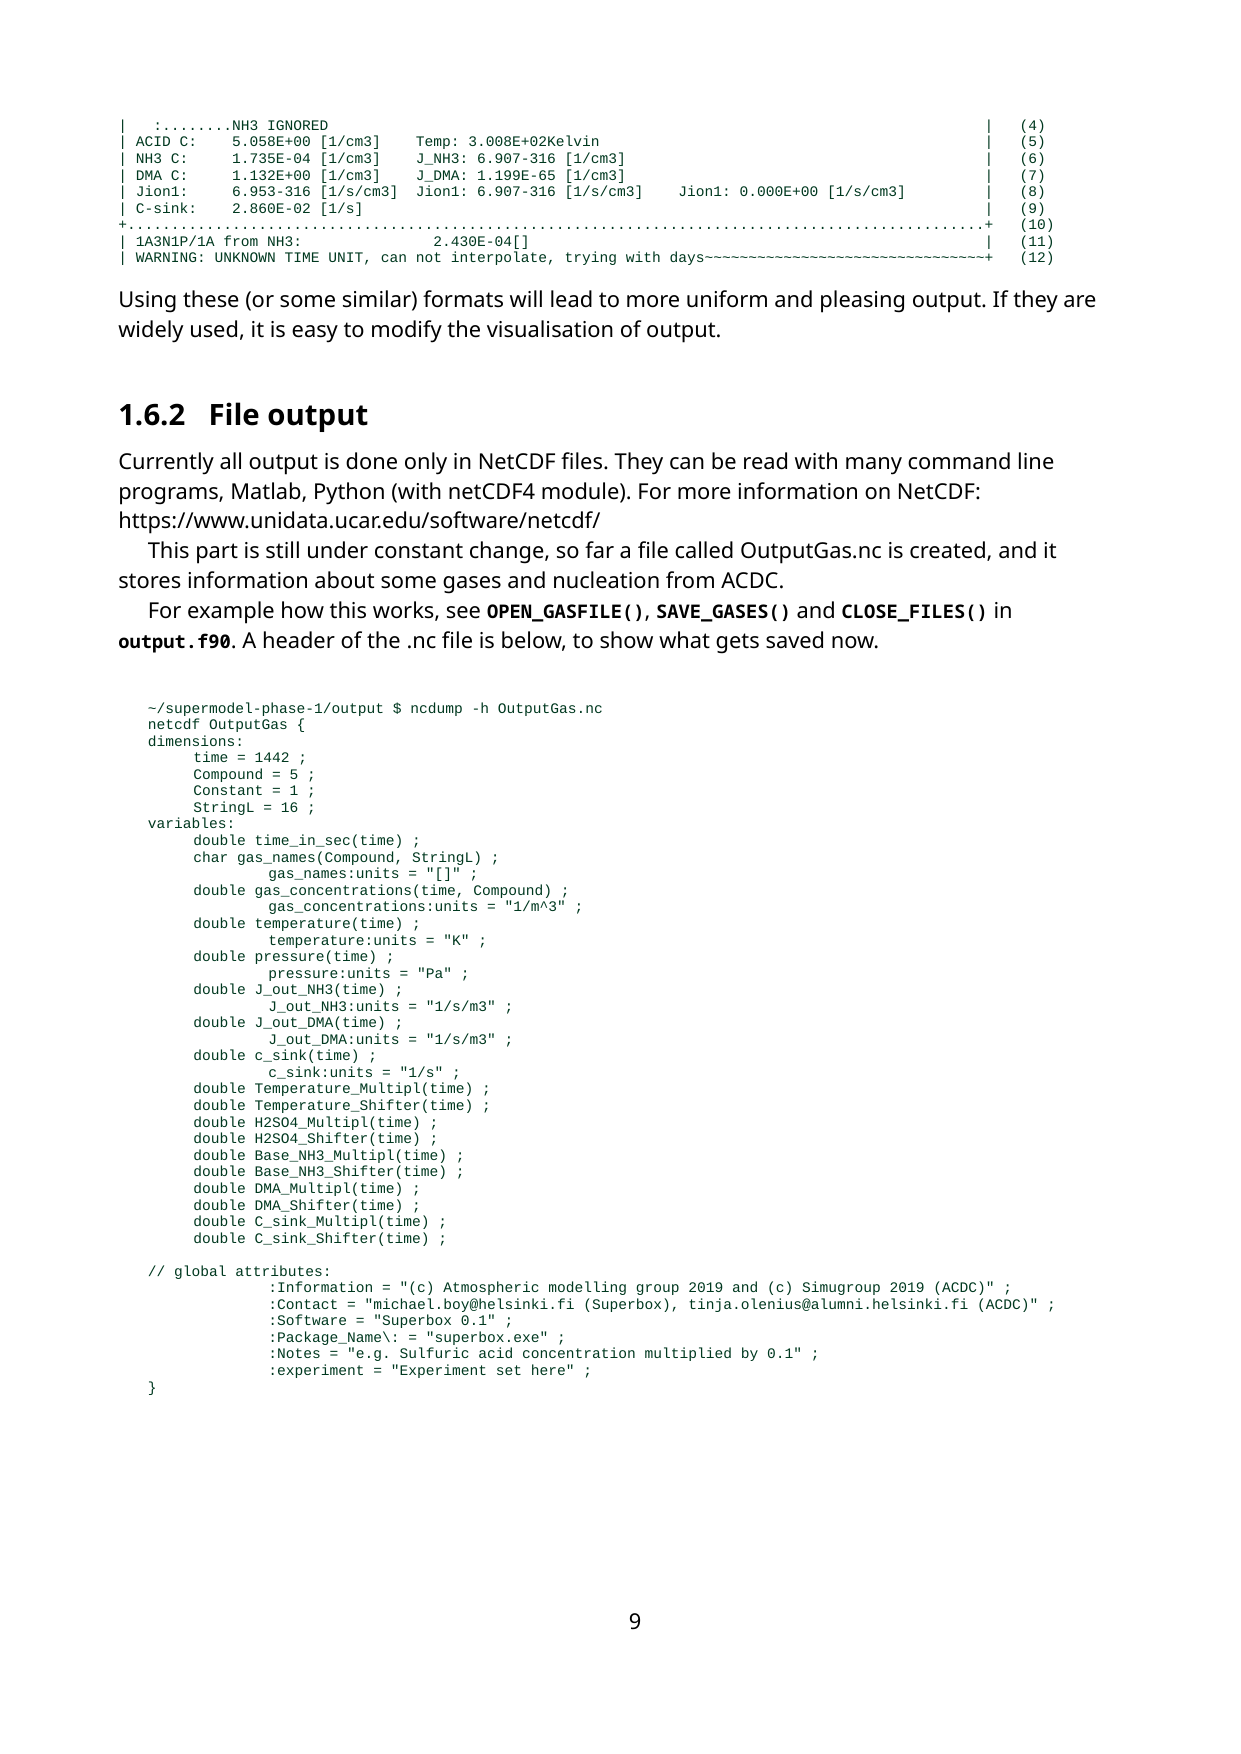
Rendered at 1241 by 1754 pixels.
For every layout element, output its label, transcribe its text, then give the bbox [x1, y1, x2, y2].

text double gas_concentrations(time, Compound) ; [118, 883, 1122, 899]
text :Notes = "e.g. Sulfuric acid concentration multiplied by 0.1" ; [118, 1347, 1122, 1363]
text Compound = 5 ; [118, 767, 1122, 784]
text This part is still under constant change, so far a file called OutputGas.nc is created, and it stores information about some gases and nucleation from ACDC. [118, 535, 1122, 595]
text | :........NH3 IGNORED | (4) | ACID C: 5.058E+00 [1/cm3] Temp: 3.008E+02Kelvin | (5) | NH3 C: 1.735E-04 [1/cm3] J_NH3: 6.907-316 [1/cm3] | (6) | DMA C: 1.132E+00 [1/cm3] J_DMA: 1.199E-65 [1/cm3] | (7) | Jion1: 6.953-316 [1/s/cm3] Jion1: 6.907-316 [1/s/cm3] Jion1: 0.000E+00 [1/s/cm3] | (8) | C-sink: 2.860E-02 [1/s] | (9) +..................................................................................................+ (10) | 1A3N1P/1A from NH3: 2.430E-04[] | (11) | WARNING: UNKNOWN TIME UNIT, can not interpolate, trying with days~~~~~~~~~~~~~~~~~~~~~~~~~~~~~~~~+ (12) [118, 118, 1122, 267]
text double Temperature_Multipl(time) ; [118, 1082, 1122, 1098]
text c_sink:units = "1/s" ; [118, 1065, 1122, 1082]
text dimensions: [118, 734, 1122, 751]
text time = 1442 ; [118, 751, 1122, 767]
text netcdf OutputGas { [118, 717, 1122, 734]
text :Information = "(c) Atmospheric modelling group 2019 and (c) Simugroup 2019 (ACDC)" ; [118, 1281, 1122, 1297]
text For example how this works, see OPEN_GASFILE(), SAVE_GASES() and CLOSE_FILES() in output.f90. A header of the .nc file is below, to show what gets saved now. [118, 595, 1122, 654]
text double DMA_Multipl(time) ; [118, 1181, 1122, 1198]
text double temperature(time) ; [118, 916, 1122, 933]
text // global attributes: [118, 1264, 1122, 1281]
text gas_concentrations:units = "1/m^3" ; [118, 899, 1122, 916]
text double c_sink(time) ; [118, 1049, 1122, 1065]
text char gas_names(Compound, StringL) ; [118, 850, 1122, 866]
text double Base_NH3_Shifter(time) ; [118, 1164, 1122, 1181]
text Constant = 1 ; [118, 784, 1122, 800]
text :Software = "Superbox 0.1" ; [118, 1314, 1122, 1330]
text double C_sink_Multipl(time) ; [118, 1214, 1122, 1231]
text double J_out_DMA(time) ; [118, 1016, 1122, 1032]
text double H2SO4_Multipl(time) ; [118, 1115, 1122, 1131]
text :Package_Name\: = "superbox.exe" ; [118, 1330, 1122, 1347]
text double H2SO4_Shifter(time) ; [118, 1131, 1122, 1148]
text ~/supermodel-phase-1/output $ ncdump -h OutputGas.nc [118, 701, 1122, 717]
text StringL = 16 ; [118, 800, 1122, 817]
text Using these (or some similar) formats will lead to more uniform and pleasing output. If they are widely used, it is easy to modify the visualisation of output. [118, 284, 1122, 343]
text J_out_NH3:units = "1/s/m3" ; [118, 999, 1122, 1016]
text } [118, 1380, 1122, 1396]
text J_out_DMA:units = "1/s/m3" ; [118, 1032, 1122, 1049]
text variables: [118, 817, 1122, 833]
text :Contact = "michael.boy@helsinki.fi (Superbox), tinja.olenius@alumni.helsinki.fi (ACDC)" ; [118, 1297, 1122, 1314]
text Currently all output is done only in NetCDF files. They can be read with many command line programs, Matlab, Python (with netCDF4 module). For more information on NetCDF: https://www.unidata.ucar.edu/software/netcdf/ [118, 446, 1122, 535]
text pressure:units = "Pa" ; [118, 966, 1122, 982]
text double pressure(time) ; [118, 949, 1122, 966]
subtitle File output [118, 393, 1122, 433]
text double J_out_NH3(time) ; [118, 982, 1122, 999]
text gas_names:units = "[]" ; [118, 866, 1122, 883]
text temperature:units = "K" ; [118, 933, 1122, 949]
text double Base_NH3_Multipl(time) ; [118, 1148, 1122, 1164]
text double Temperature_Shifter(time) ; [118, 1098, 1122, 1115]
text double DMA_Shifter(time) ; [118, 1198, 1122, 1214]
text :experiment = "Experiment set here" ; [118, 1363, 1122, 1380]
text double time_in_sec(time) ; [118, 833, 1122, 850]
text double C_sink_Shifter(time) ; [118, 1231, 1122, 1247]
